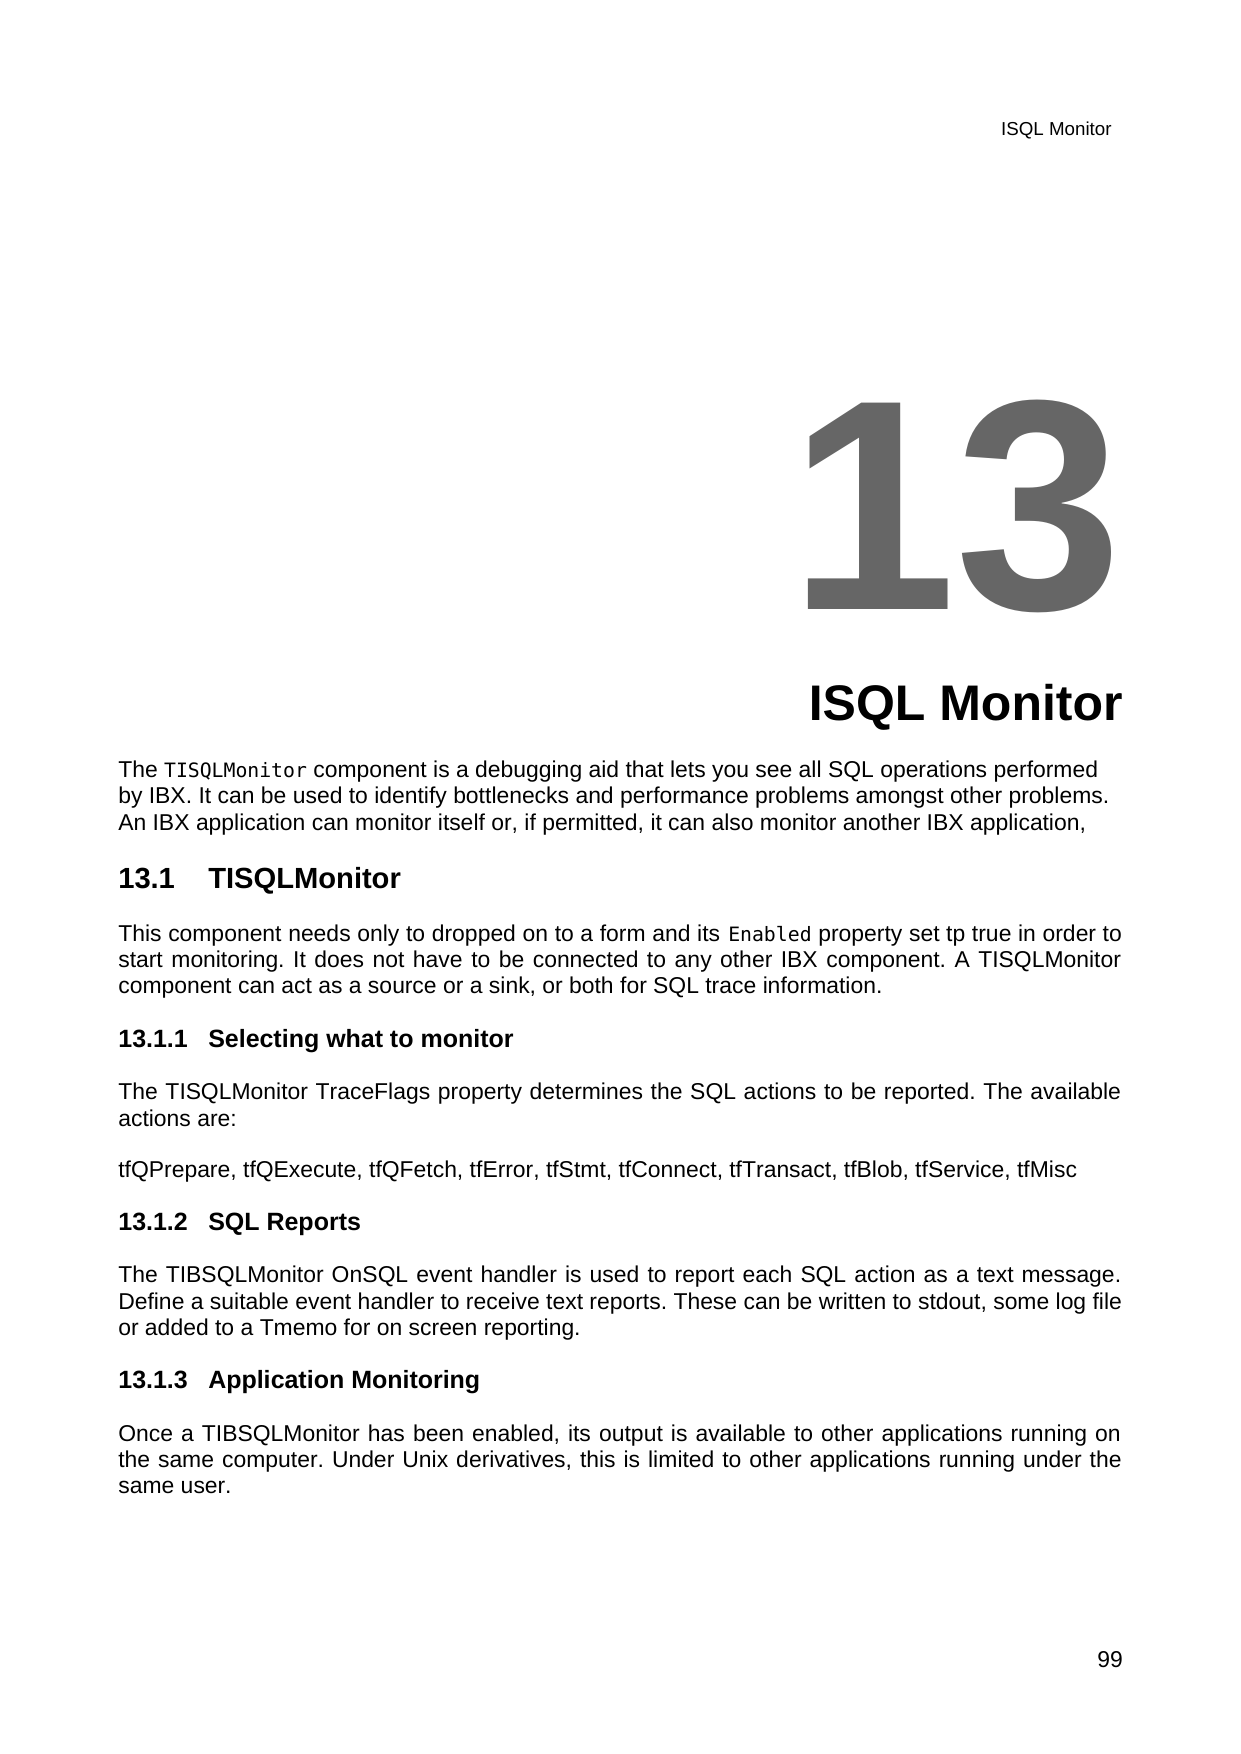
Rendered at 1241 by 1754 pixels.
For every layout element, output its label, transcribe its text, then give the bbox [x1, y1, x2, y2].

subtitle Selecting what to monitor [118, 1024, 1122, 1053]
text Once a TIBSQLMonitor has been enabled, its output is available to other applications running on the same computer. Under Unix derivatives, this is limited to other applications running under the same user. [118, 1420, 1122, 1499]
text The TISQLMonitor component is a debugging aid that lets you see all SQL operations performed by IBX. It can be used to identify bottlenecks and performance problems amongst other problems. An IBX application can monitor itself or, if permitted, it can also monitor another IBX application, [118, 756, 1122, 835]
subtitle ISQL Monitor [81, 328, 1122, 731]
text This component needs only to dropped on to a form and its Enabled property set tp true in order to start monitoring. It does not have to be connected to any other IBX component. A TISQLMonitor component can act as a source or a sink, or both for SQL trace information. [118, 920, 1122, 999]
subtitle Application Monitoring [118, 1366, 1122, 1394]
subtitle SQL Reports [118, 1207, 1122, 1236]
text The TISQLMonitor TraceFlags property determines the SQL actions to be reported. The available actions are: [118, 1078, 1122, 1131]
subtitle TISQLMonitor [118, 861, 1122, 894]
text tfQPrepare, tfQExecute, tfQFetch, tfError, tfStmt, tfConnect, tfTransact, tfBlob, tfService, tfMisc [118, 1156, 1122, 1182]
text The TIBSQLMonitor OnSQL event handler is used to report each SQL action as a text message. Define a suitable event handler to receive text reports. These can be written to stdout, some log file or added to a Tmemo for on screen reporting. [118, 1261, 1122, 1341]
